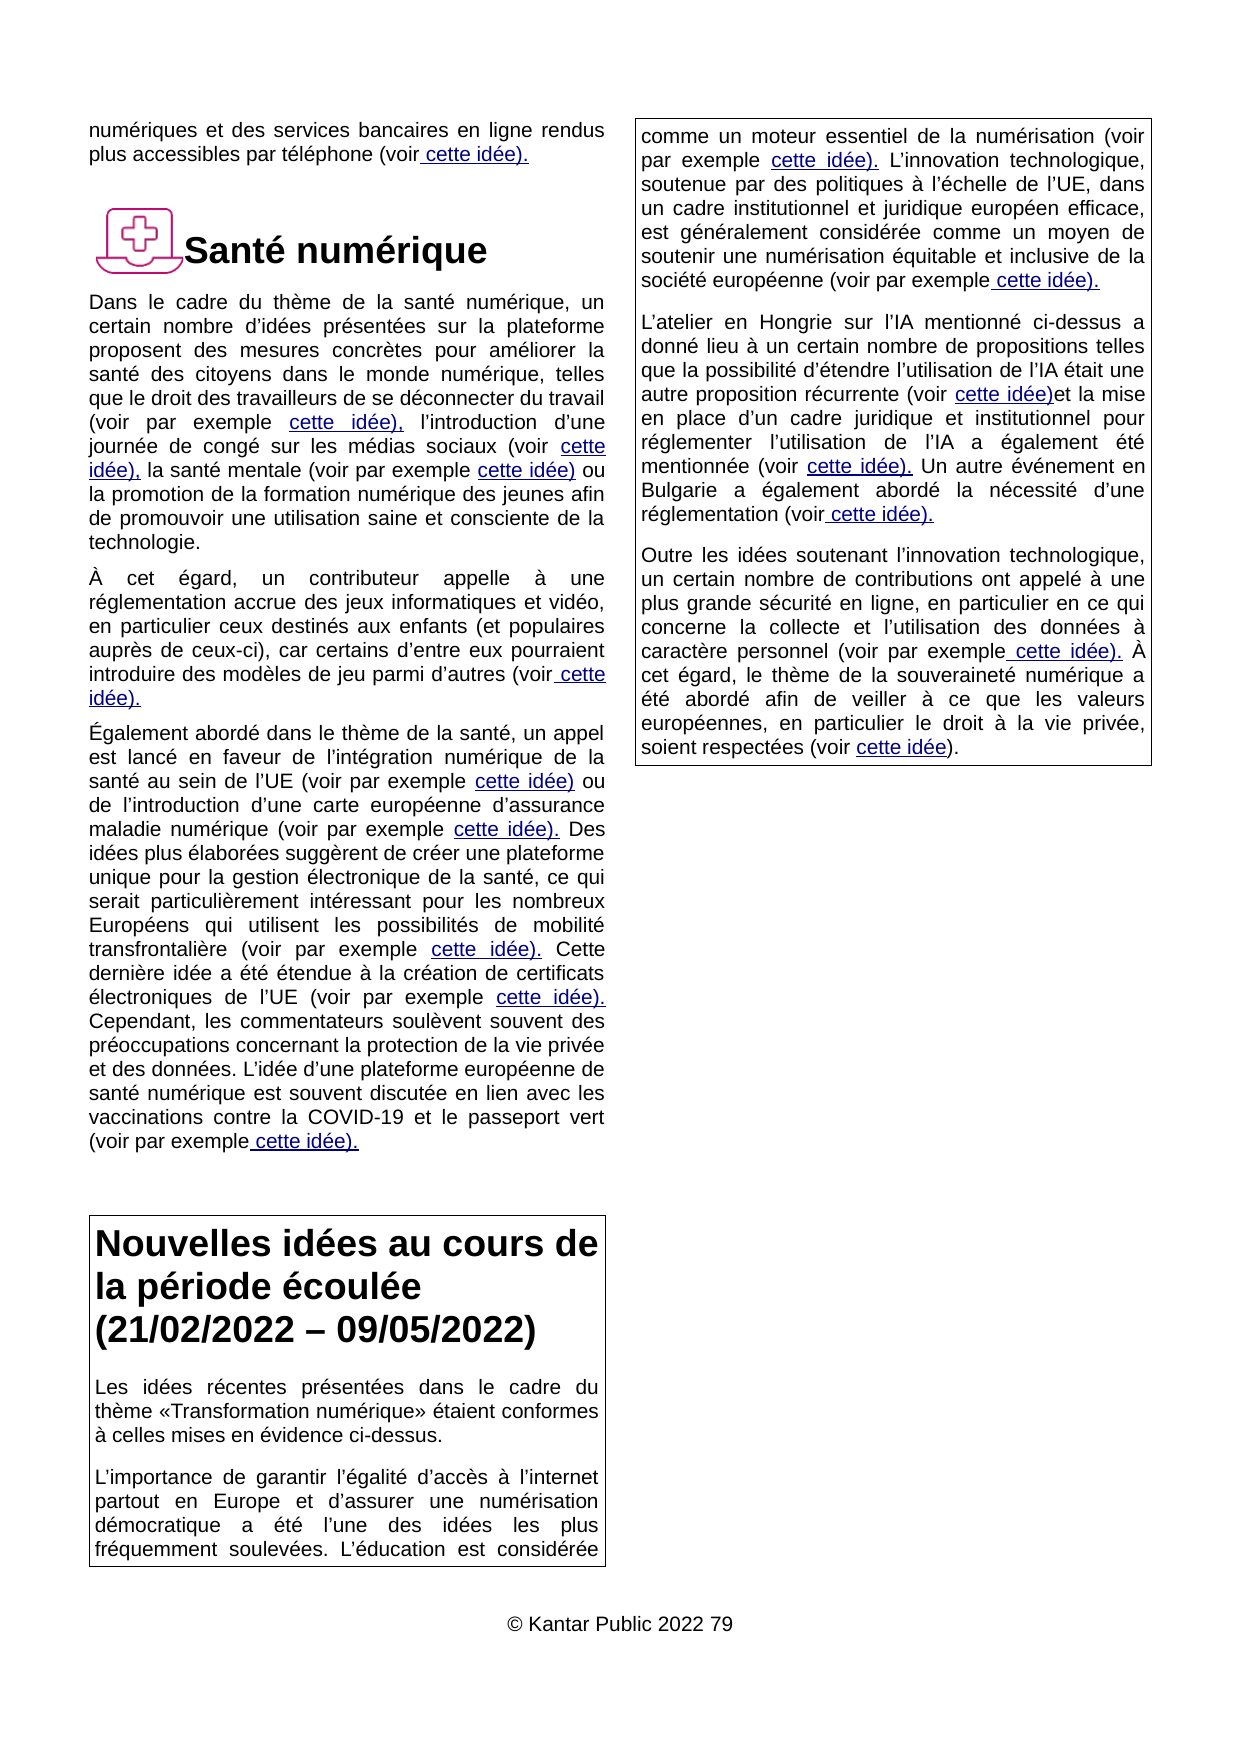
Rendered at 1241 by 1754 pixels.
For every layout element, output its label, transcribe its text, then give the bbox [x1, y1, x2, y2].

text Les idées récentes présentées dans le cadre du thème «Transformation numérique» étaient conformes à celles mises en évidence ci-dessus. [90, 1369, 605, 1453]
subtitle Santé numérique [184, 229, 605, 272]
text Outre les idées soutenant l’innovation technologique, un certain nombre de contributions ont appelé à une plus grande sécurité en ligne, en particulier en ce qui concerne la collecte et l’utilisation des données à caractère personnel (voir par exemple cette idée). À cet égard, le thème de la souveraineté numérique a été abordé afin de veiller à ce que les valeurs européennes, en particulier le droit à la vie privée, soient respectées (voir cette idée). [636, 537, 1151, 765]
text comme un moteur essentiel de la numérisation (voir par exemple cette idée). L’innovation technologique, soutenue par des politiques à l’échelle de l’UE, dans un cadre institutionnel et juridique européen efficace, est généralement considérée comme un moyen de soutenir une numérisation équitable et inclusive de la société européenne (voir par exemple cette idée). [636, 119, 1151, 298]
text Dans le cadre du thème de la santé numérique, un certain nombre d’idées présentées sur la plateforme proposent des mesures concrètes pour améliorer la santé des citoyens dans le monde numérique, telles que le droit des travailleurs de se déconnecter du travail (voir par exemple cette idée), l’introduction d’une journée de congé sur les médias sociaux (voir cette idée), la santé mentale (voir par exemple cette idée) ou la promotion de la formation numérique des jeunes afin de promouvoir une utilisation saine et consciente de la technologie. [88, 290, 605, 554]
subtitle Nouvelles idées au cours de la période écoulée (21/02/2022 – 09/05/2022) [90, 1216, 605, 1357]
text Également abordé dans le thème de la santé, un appel est lancé en faveur de l’intégration numérique de la santé au sein de l’UE (voir par exemple cette idée) ou de l’introduction d’une carte européenne d’assurance maladie numérique (voir par exemple cette idée). Des idées plus élaborées suggèrent de créer une plateforme unique pour la gestion électronique de la santé, ce qui serait particulièrement intéressant pour les nombreux Européens qui utilisent les possibilités de mobilité transfrontalière (voir par exemple cette idée). Cette dernière idée a été étendue à la création de certificats électroniques de l’UE (voir par exemple cette idée). Cependant, les commentateurs soulèvent souvent des préoccupations concernant la protection de la vie privée et des données. L’idée d’une plateforme européenne de santé numérique est souvent discutée en lien avec les vaccinations contre la COVID-19 et le passeport vert (voir par exemple cette idée). [88, 721, 605, 1152]
subtitle [88, 229, 95, 272]
text À cet égard, un contributeur appelle à une réglementation accrue des jeux informatiques et vidéo, en particulier ceux destinés aux enfants (et populaires auprès de ceux-ci), car certains d’entre eux pourraient introduire des modèles de jeu parmi d’autres (voir cette idée). [88, 566, 605, 709]
text L’importance de garantir l’égalité d’accès à l’internet partout en Europe et d’assurer une numérisation démocratique a été l’une des idées les plus fréquemment soulevées. L’éducation est considérée [90, 1459, 605, 1566]
picture [95, 208, 184, 274]
text L’atelier en Hongrie sur l’IA mentionné ci-dessus a donné lieu à un certain nombre de propositions telles que la possibilité d’étendre l’utilisation de l’IA était une autre proposition récurrente (voir cette idée)et la mise en place d’un cadre juridique et institutionnel pour réglementer l’utilisation de l’IA a également été mentionnée (voir cette idée). Un autre événement en Bulgarie a également abordé la nécessité d’une réglementation (voir cette idée). [636, 304, 1151, 531]
text numériques et des services bancaires en ligne rendus plus accessibles par téléphone (voir cette idée). [88, 118, 605, 166]
